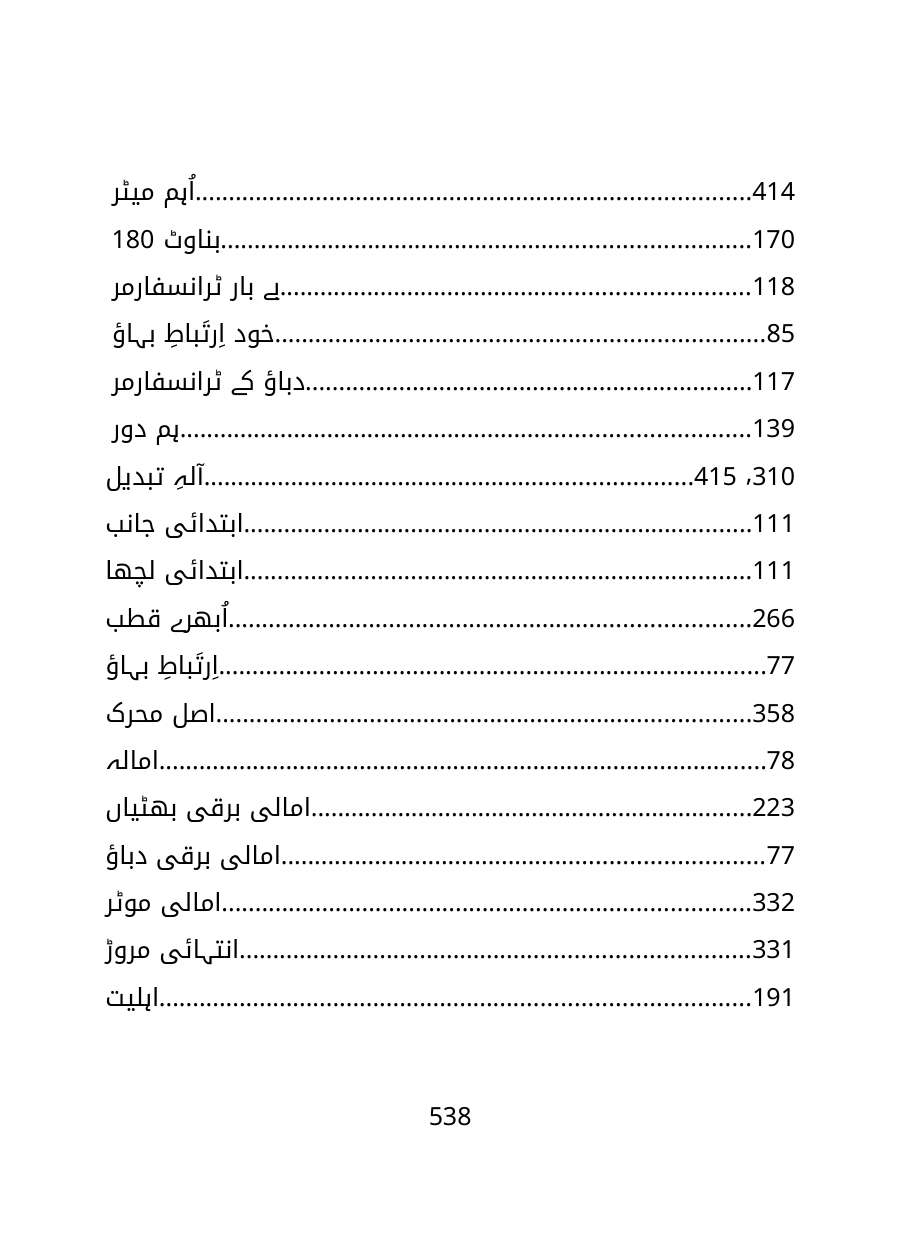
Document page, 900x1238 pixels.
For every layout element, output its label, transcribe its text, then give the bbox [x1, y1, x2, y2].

text اُہم میٹر 414 [105, 168, 795, 216]
text امالی موٹر 332 [105, 879, 795, 927]
text بناوٹ 180 170 [105, 216, 795, 263]
text اُبھرے قطب 266 [105, 595, 795, 642]
text آلہِ تبدیل 310, 415 [105, 453, 795, 500]
text بے بار ٹرانسفارمر 118 [105, 263, 795, 311]
text ابتدائی جانب 111 [105, 500, 795, 548]
text امالی برقی دباؤ 77 [105, 832, 795, 879]
text اصل محرک 358 [105, 690, 795, 737]
text خود اِرتَباطِ بہاؤ 85 [105, 311, 795, 358]
text امالہ 78 [105, 737, 795, 785]
text اِرتَباطِ بہاؤ 77 [105, 642, 795, 690]
text اہلیت 191 [105, 974, 795, 1022]
text انتہائی مروڑ 331 [105, 927, 795, 974]
text دباؤ کے ٹرانسفارمر 117 [105, 358, 795, 406]
text ابتدائی لچھا 111 [105, 548, 795, 595]
text امالی برقی بھٹیاں 223 [105, 785, 795, 832]
text ہم دور 139 [105, 406, 795, 453]
